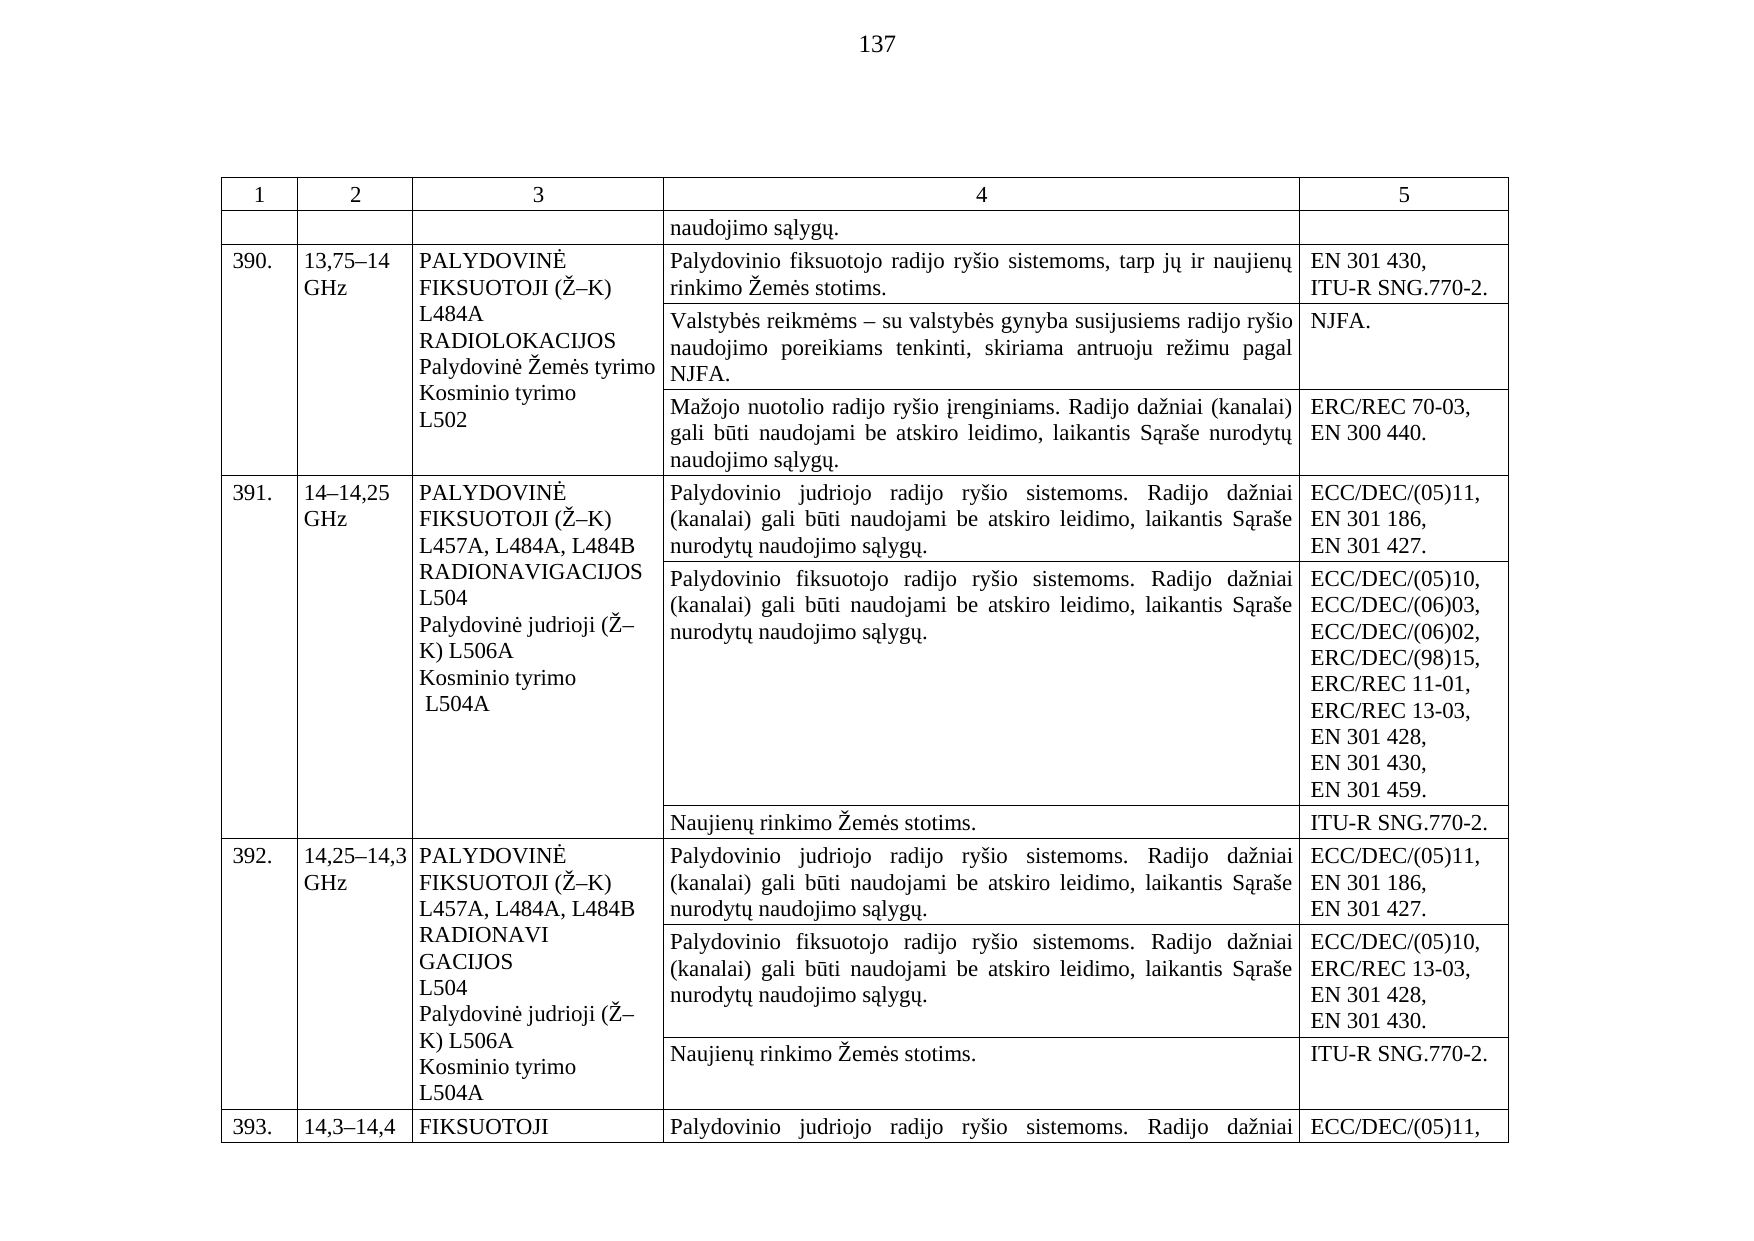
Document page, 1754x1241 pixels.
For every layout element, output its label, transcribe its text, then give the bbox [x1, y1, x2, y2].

table_cell [413, 211, 663, 244]
table_header 2 [298, 178, 412, 210]
table_cell [298, 211, 412, 244]
table_header 3 [413, 178, 663, 210]
table_cell Palydovinio judriojo radijo ryšio sistemoms. Radijo dažniai (kanalai) gali būti naudojami be atskiro leidimo, laikantis Sąraše nurodytų naudojimo sąlygų. [664, 476, 1299, 561]
table_cell ECC/DEC/(05)11, EN 301 186, EN 301 427. [1300, 839, 1508, 924]
table_cell ECC/DEC/(05)11, [1300, 1110, 1508, 1142]
table_cell Palydovinio fiksuotojo radijo ryšio sistemoms. Radijo dažniai (kanalai) gali būti naudojami be atskiro leidimo, laikantis Sąraše nurodytų naudojimo sąlygų. [664, 925, 1299, 1037]
table_header 4 [664, 178, 1299, 210]
table_cell NJFA. [1300, 304, 1508, 389]
table_cell ECC/DEC/(05)11, EN 301 186, EN 301 427. [1300, 476, 1508, 561]
table_cell ITU-R SNG.770-2. [1300, 806, 1508, 838]
table_cell 14–14,25 GHz [298, 476, 412, 838]
table_cell ECC/DEC/(05)10, ERC/REC 13-03, EN 301 428, EN 301 430. [1300, 925, 1508, 1037]
table_header 1 [222, 178, 297, 210]
table_cell ITU-R SNG.770-2. [1300, 1038, 1508, 1109]
table_cell Valstybės reikmėms – su valstybės gynyba susijusiems radijo ryšio naudojimo poreikiams tenkinti, skiriama antruoju režimu pagal NJFA. [664, 304, 1299, 389]
table_cell 13,75–14 GHz [298, 245, 412, 475]
table_cell Palydovinio fiksuotojo radijo ryšio sistemoms, tarp jų ir naujienų rinkimo Žemės stotims. [664, 245, 1299, 303]
table_cell ECC/DEC/(05)10, ECC/DEC/(06)03, ECC/DEC/(06)02, ERC/DEC/(98)15, ERC/REC 11-01, ERC/REC 13-03, EN 301 428, EN 301 430, EN 301 459. [1300, 562, 1508, 805]
table_header 5 [1300, 178, 1508, 210]
table_cell 393. [222, 1110, 297, 1142]
table_cell [1300, 211, 1508, 244]
table_cell ERC/REC 70-03, EN 300 440. [1300, 390, 1508, 475]
table_cell PALYDOVINĖ FIKSUOTOJI (Ž–K) L457A, L484A, L484B RADIONAVIGACIJOS L504 Palydovinė judrioji (Ž–K) L506A Kosminio tyrimo L504A [413, 476, 663, 838]
table_cell EN 301 430, ITU-R SNG.770-2. [1300, 245, 1508, 303]
table_cell FIKSUOTOJI [413, 1110, 663, 1142]
table_cell Mažojo nuotolio radijo ryšio įrenginiams. Radijo dažniai (kanalai) gali būti naudojami be atskiro leidimo, laikantis Sąraše nurodytų naudojimo sąlygų. [664, 390, 1299, 475]
table_cell Palydovinio fiksuotojo radijo ryšio sistemoms. Radijo dažniai (kanalai) gali būti naudojami be atskiro leidimo, laikantis Sąraše nurodytų naudojimo sąlygų. [664, 562, 1299, 805]
table_cell Palydovinio judriojo radijo ryšio sistemoms. Radijo dažniai (kanalai) gali būti naudojami be atskiro leidimo, laikantis Sąraše nurodytų naudojimo sąlygų. [664, 839, 1299, 924]
table_cell Naujienų rinkimo Žemės stotims. [664, 1038, 1299, 1109]
table_cell PALYDOVINĖ FIKSUOTOJI (Ž–K) L457A, L484A, L484B RADIONAVI GACIJOS L504 Palydovinė judrioji (Ž–K) L506A Kosminio tyrimo L504A [413, 839, 663, 1109]
table_cell 14,3–14,4 [298, 1110, 412, 1142]
table_cell PALYDOVINĖ FIKSUOTOJI (Ž–K) L484A RADIOLOKACIJOS Palydovinė Žemės tyrimo Kosminio tyrimo L502 [413, 245, 663, 475]
table_cell 391. [222, 476, 297, 838]
table_cell 390. [222, 245, 297, 475]
table_cell 392. [222, 839, 297, 1109]
table_cell [222, 211, 297, 244]
table_cell 14,25–14,3 GHz [298, 839, 412, 1109]
table_cell naudojimo sąlygų. [664, 211, 1299, 244]
table_cell Palydovinio judriojo radijo ryšio sistemoms. Radijo dažniai [664, 1110, 1299, 1142]
table_cell Naujienų rinkimo Žemės stotims. [664, 806, 1299, 838]
